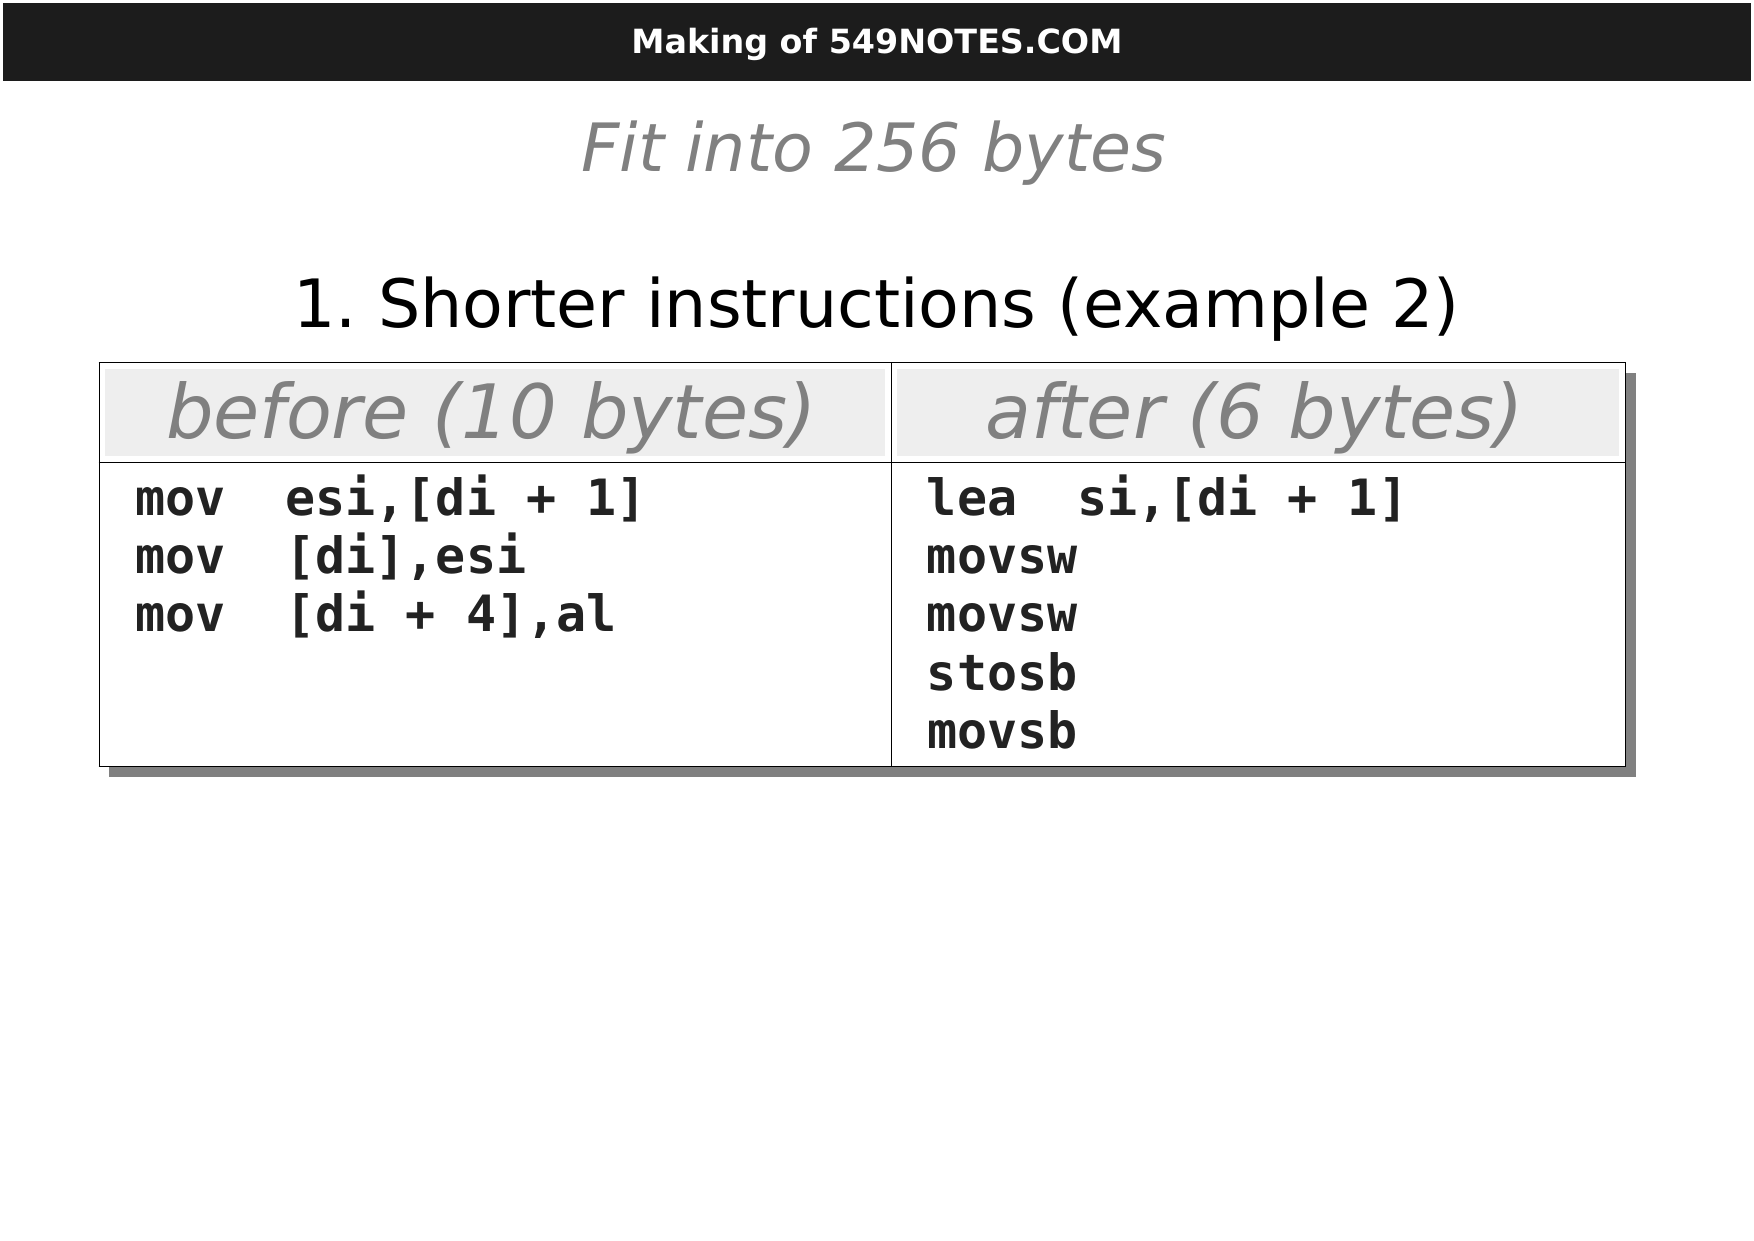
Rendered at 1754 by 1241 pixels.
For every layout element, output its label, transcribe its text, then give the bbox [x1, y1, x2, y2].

table_header before (10 bytes) [100, 363, 891, 462]
text Fit into 256 bytes [3, 110, 1751, 188]
table_cell mov esi,[di + 1] mov [di],esi mov [di + 4],al [100, 463, 891, 766]
table_cell lea si,[di + 1] movsw movsw stosb movsb [892, 463, 1625, 766]
text 1. Shorter instructions (example 2) [3, 265, 1751, 343]
table_header after (6 bytes) [892, 363, 1625, 462]
